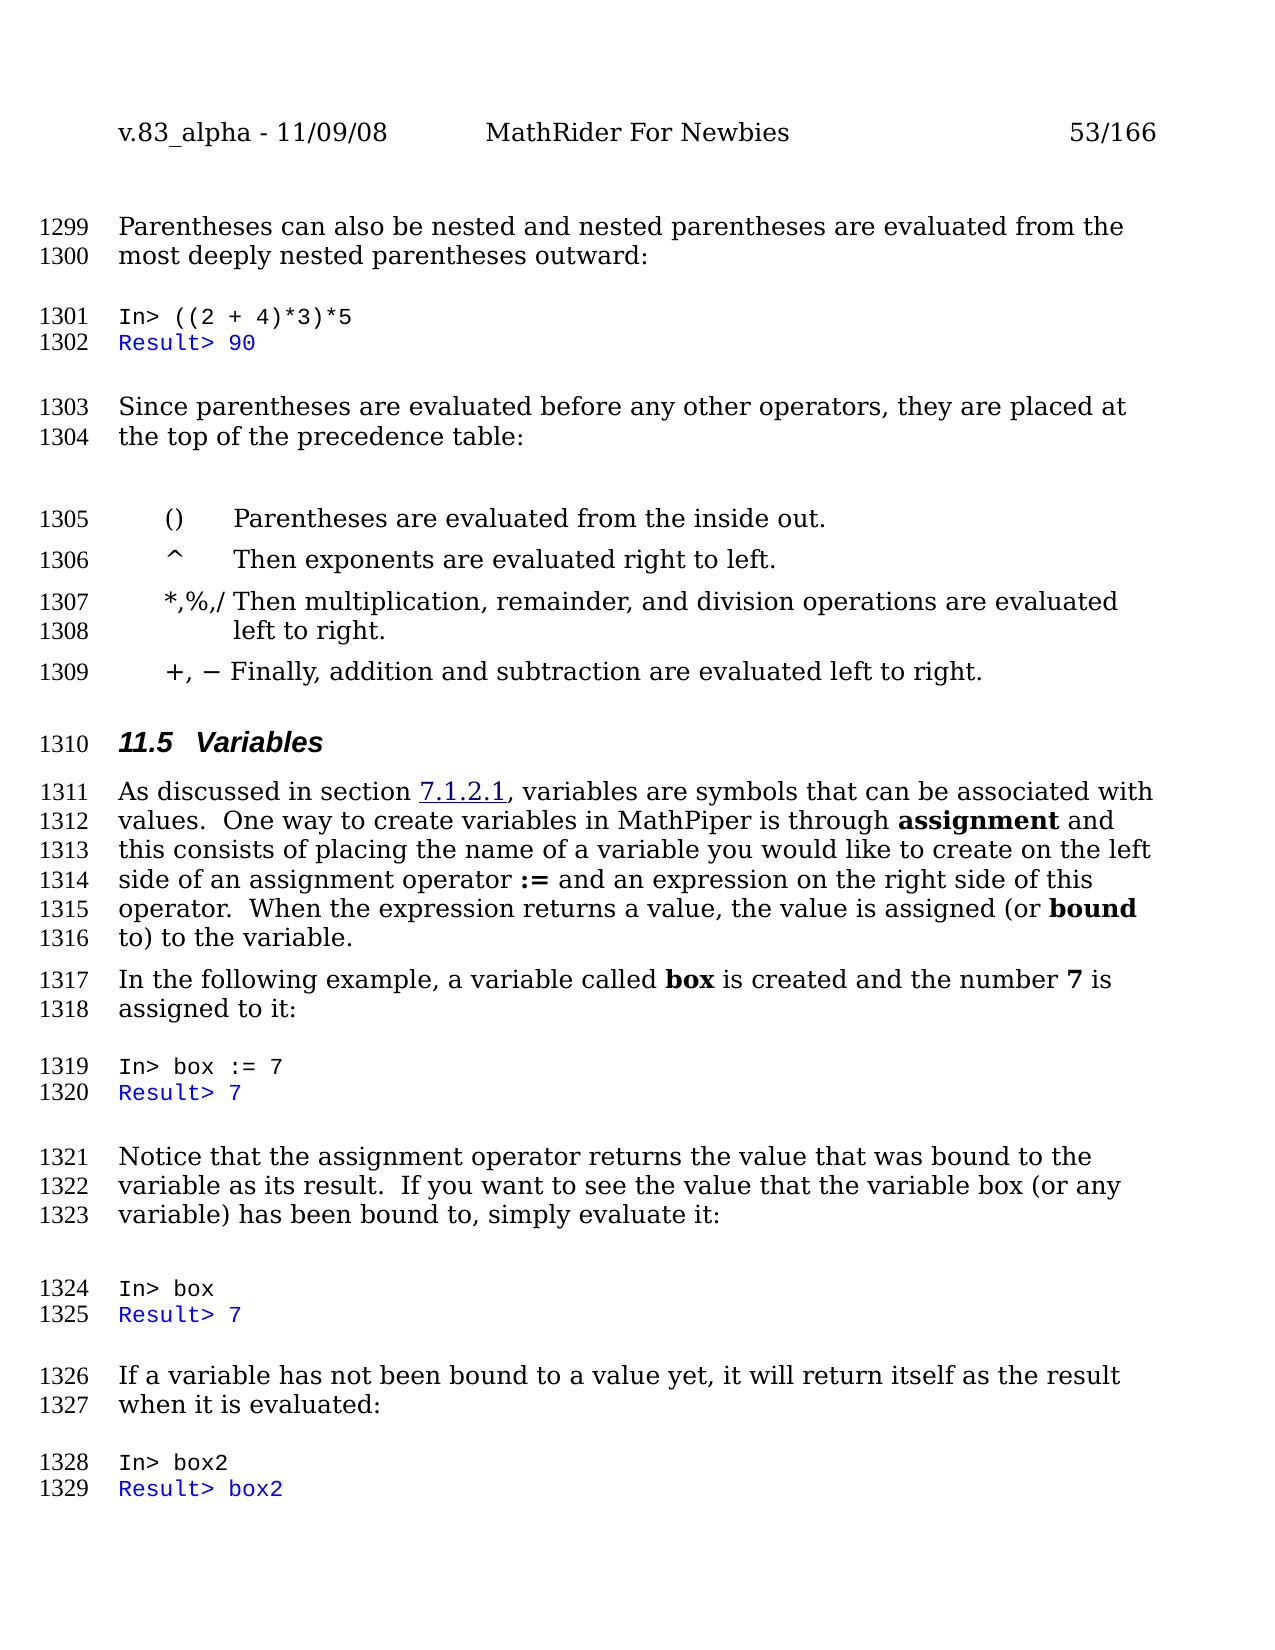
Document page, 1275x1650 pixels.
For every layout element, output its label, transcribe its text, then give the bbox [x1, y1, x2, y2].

text In> ((2 + 4)*3)*5 [118, 306, 1157, 331]
text If a variable has not been bound to a value yet, it will return itself as the result when it is evaluated: [118, 1361, 1157, 1419]
text In the following example, a variable called box is created and the number 7 is assigned to it: [118, 965, 1157, 1023]
text Since parentheses are evaluated before any other operators, they are placed at the top of the precedence table: [118, 393, 1157, 451]
text Result> 7 [118, 1303, 1157, 1329]
text In> box [118, 1277, 1157, 1303]
text () Parentheses are evaluated from the inside out. [164, 504, 1157, 533]
text As discussed in section 7.1.2.1, variables are symbols that can be associated with values. One way to create variables in MathPiper is through assignment and this consists of placing the name of a variable you would like to create on the left side of an assignment operator := and an expression on the right side of this operator. When the expression returns a value, the value is assigned (or bound to) to the variable. [118, 777, 1157, 953]
text Result> 90 [118, 331, 1157, 357]
text Result> box2 [118, 1477, 1157, 1503]
text Notice that the assignment operator returns the value that was bound to the variable as its result. If you want to see the value that the variable box (or any variable) has been bound to, simply evaluate it: [118, 1142, 1157, 1230]
text ^ Then exponents are evaluated right to left. [164, 546, 1157, 575]
text In> box := 7 [118, 1055, 1157, 1081]
text +, − Finally, addition and subtraction are evaluated left to right. [164, 657, 1157, 686]
text *,%,/ Then multiplication, remainder, and division operations are evaluated left to right. [164, 587, 1157, 645]
text Result> 7 [118, 1081, 1157, 1107]
text Parentheses can also be nested and nested parentheses are evaluated from the most deeply nested parentheses outward: [118, 212, 1157, 270]
text In> box2 [118, 1451, 1157, 1477]
subtitle Variables [118, 725, 1157, 759]
